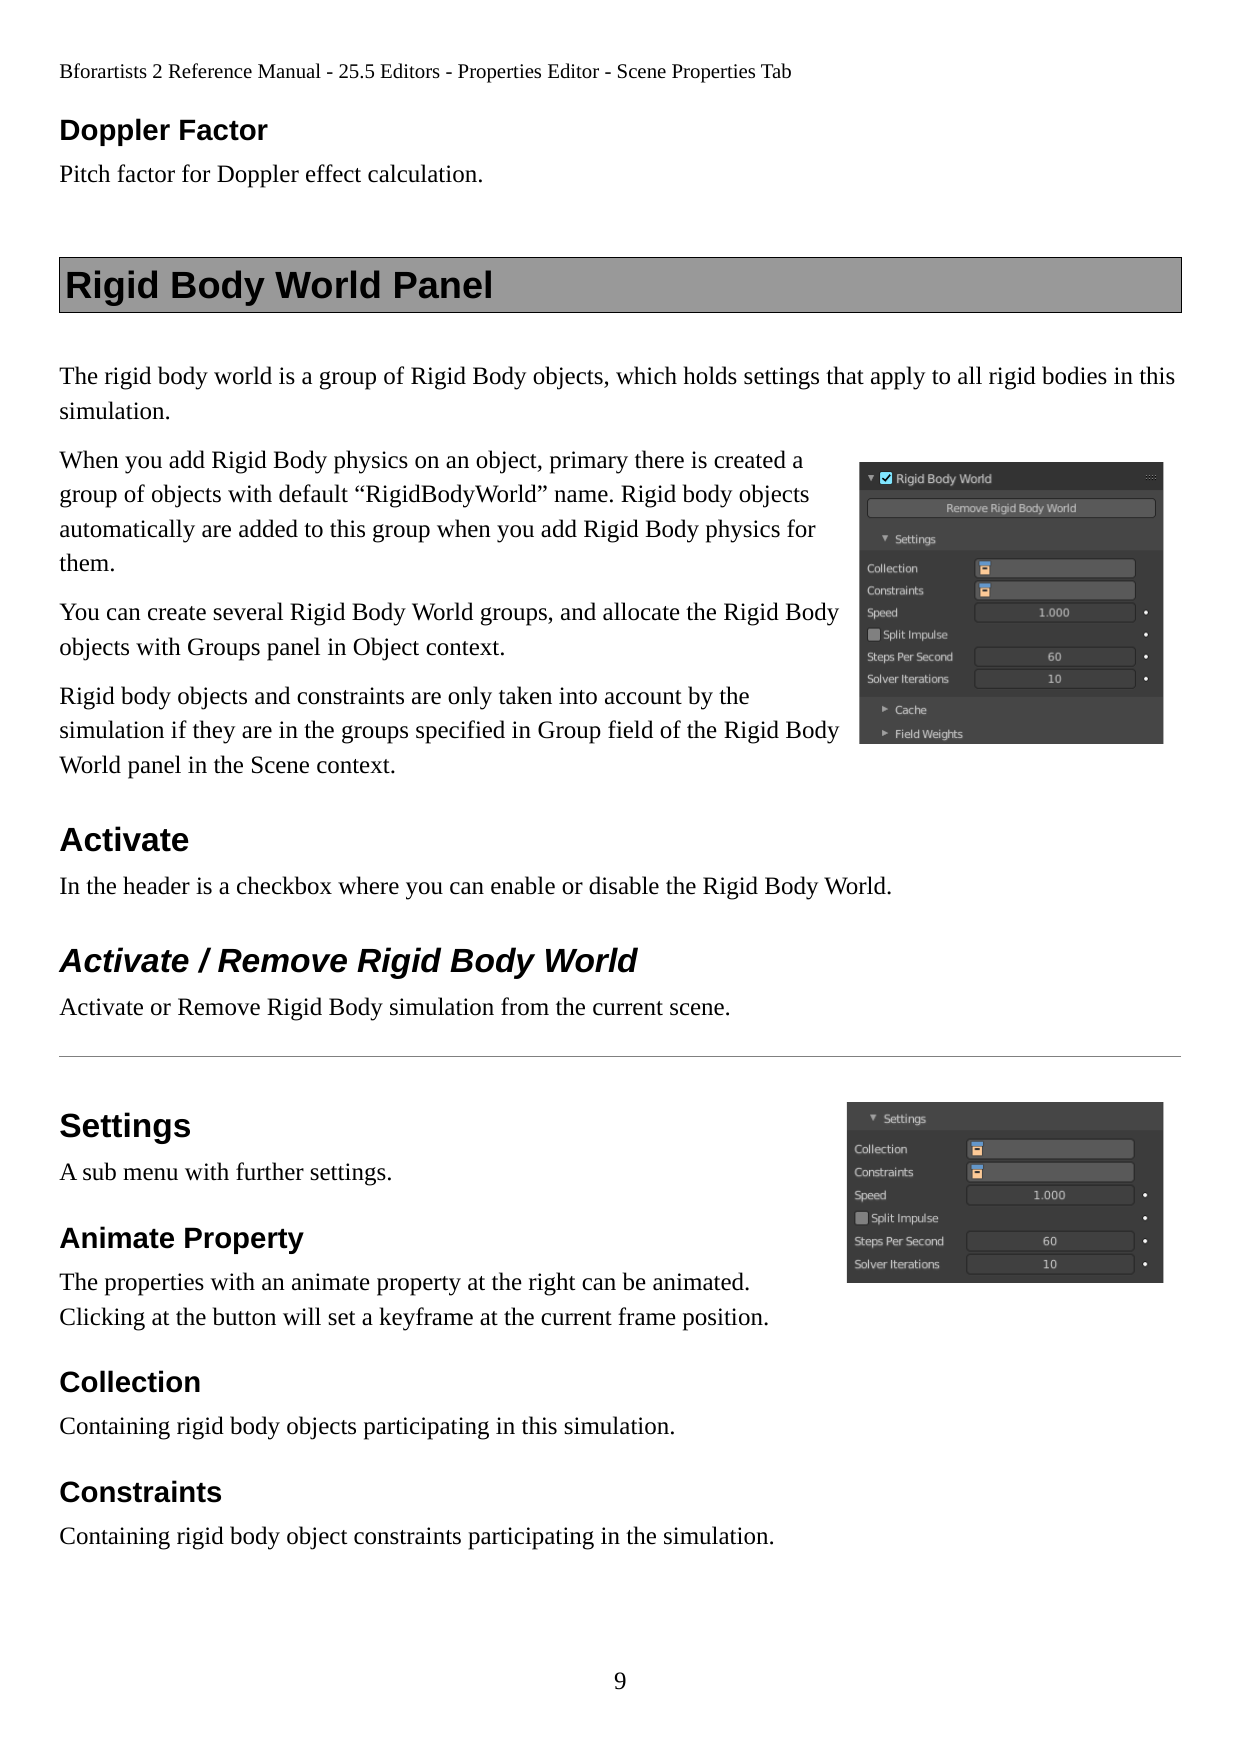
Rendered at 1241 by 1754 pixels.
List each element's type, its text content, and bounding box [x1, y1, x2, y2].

text In the header is a checkbox where you can enable or disable the Rigid Body World. [59, 871, 1181, 900]
text You can create several Rigid Body World groups, and allocate the Rigid Body objects with Groups panel in Object context. [59, 597, 859, 661]
subtitle [1164, 1106, 1181, 1145]
text When you add Rigid Body physics on an object, primary there is created a group of objects with default “RigidBodyWorld” name. Rigid body objects automatically are added to this group when you add Rigid Body physics for them. [59, 445, 1181, 577]
table_header Rigid Body World Panel [60, 258, 1181, 312]
text A sub menu with further settings. [59, 1157, 846, 1186]
subtitle Collection [59, 1365, 1181, 1399]
subtitle Doppler Factor [59, 113, 1181, 146]
text Rigid body objects and constraints are only taken into account by the simulation if they are in the groups specified in Group field of the Rigid Body World panel in the Scene context. [59, 681, 1181, 779]
text Containing rigid body object constraints participating in the simulation. [59, 1521, 1181, 1550]
picture [846, 1102, 1164, 1283]
text Activate or Remove Rigid Body simulation from the current scene. [59, 992, 1181, 1021]
subtitle Activate [59, 820, 1181, 858]
subtitle Settings [59, 1106, 846, 1145]
subtitle Constraints [59, 1475, 1181, 1509]
text The properties with an animate property at the right can be animated. Clicking at the button will set a keyframe at the current frame position. [59, 1267, 1181, 1330]
subtitle Activate / Remove Rigid Body World [59, 941, 1181, 979]
text The rigid body world is a group of Rigid Body objects, which holds settings that apply to all rigid bodies in this simulation. [59, 361, 1181, 424]
text Containing rigid body objects participating in this simulation. [59, 1411, 1181, 1440]
text Pitch factor for Doppler effect calculation. [59, 159, 1181, 188]
subtitle Animate Property [59, 1221, 846, 1254]
subtitle [1164, 1221, 1181, 1254]
picture [859, 462, 1164, 744]
